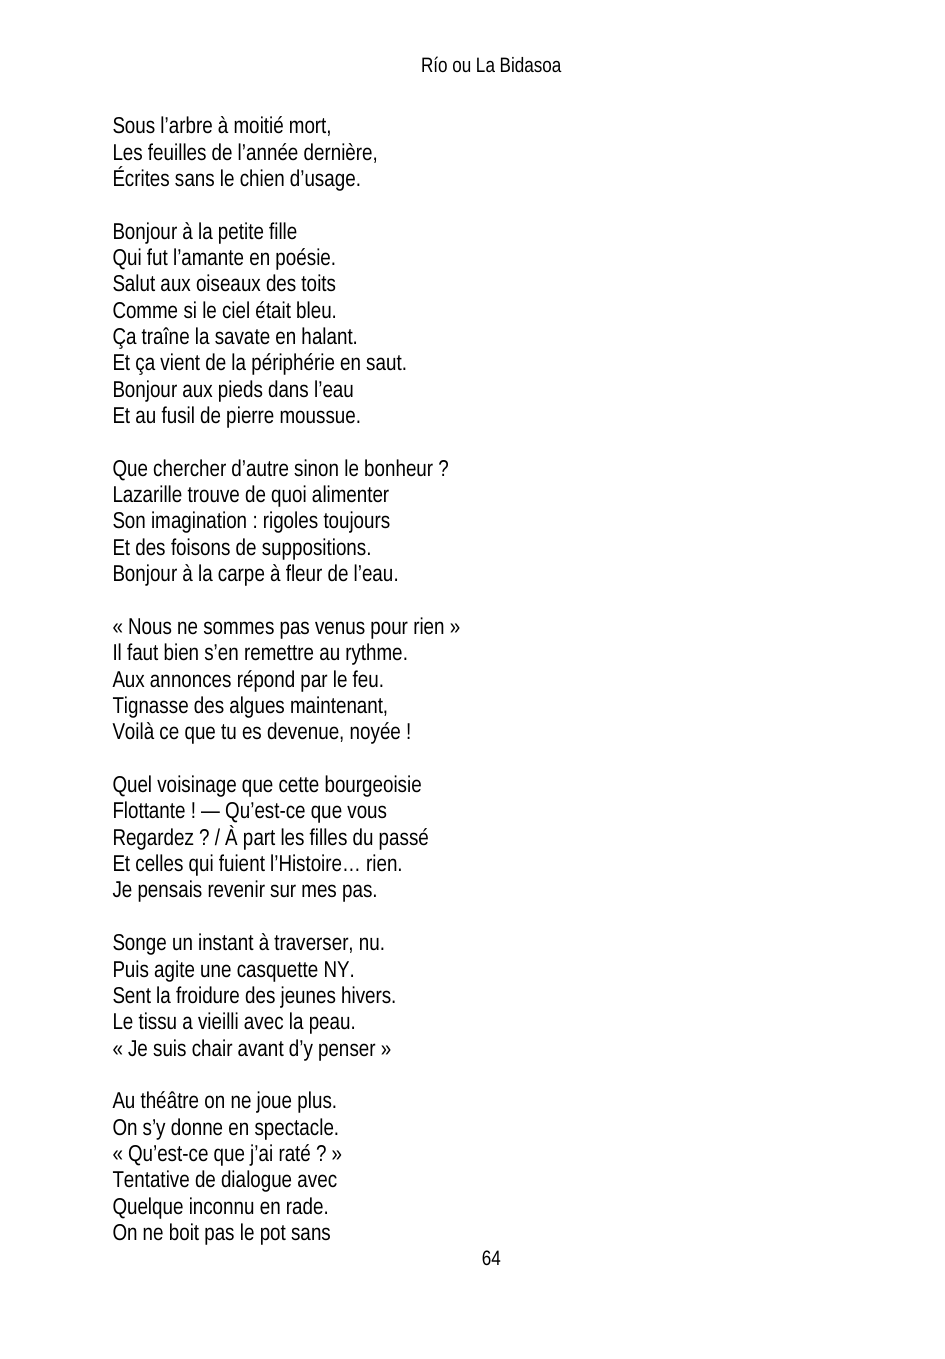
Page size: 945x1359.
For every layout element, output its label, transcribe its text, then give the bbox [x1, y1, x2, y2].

text Qui fut l’amante en poésie. [112, 244, 870, 270]
text Écrites sans le chien d’usage. [112, 165, 870, 191]
text Et des foisons de suppositions. [112, 534, 870, 560]
text « Je suis chair avant d’y penser » [112, 1034, 870, 1061]
text Quel voisinage que cette bourgeoisie [112, 771, 870, 797]
text Il faut bien s’en remettre au rythme. [112, 639, 870, 666]
text Salut aux oiseaux des toits [112, 270, 870, 297]
text Et au fusil de pierre moussue. [112, 402, 870, 428]
text Comme si le ciel était bleu. [112, 297, 870, 323]
text Bonjour à la carpe à fleur de l’eau. [112, 560, 870, 587]
text Au théâtre on ne joue plus. [112, 1087, 870, 1114]
text Lazarille trouve de quoi alimenter [112, 481, 870, 507]
text Son imagination : rigoles toujours [112, 507, 870, 534]
text Les feuilles de l’année dernière, [112, 138, 870, 165]
text Tentative de dialogue avec [112, 1166, 870, 1193]
text Aux annonces répond par le feu. [112, 666, 870, 692]
text Sent la froidure des jeunes hivers. [112, 982, 870, 1008]
text Tignasse des algues maintenant, [112, 692, 870, 718]
text Bonjour aux pieds dans l’eau [112, 376, 870, 402]
text Voilà ce que tu es devenue, noyée ! [112, 718, 870, 745]
text Et ça vient de la périphérie en saut. [112, 349, 870, 376]
text Bonjour à la petite fille [112, 218, 870, 244]
text On ne boit pas le pot sans [112, 1219, 870, 1245]
text On s’y donne en spectacle. [112, 1114, 870, 1140]
text « Nous ne sommes pas venus pour rien » [112, 613, 870, 639]
text Ça traîne la savate en halant. [112, 323, 870, 349]
text Songe un instant à traverser, nu. [112, 929, 870, 956]
text Sous l’arbre à moitié mort, [112, 112, 870, 138]
text Flottante ! — Qu’est-ce que vous [112, 797, 870, 824]
text Je pensais revenir sur mes pas. [112, 876, 870, 903]
text Quelque inconnu en rade. [112, 1193, 870, 1219]
text Puis agite une casquette NY. [112, 956, 870, 982]
text « Qu’est-ce que j’ai raté ? » [112, 1140, 870, 1166]
text Le tissu a vieilli avec la peau. [112, 1008, 870, 1034]
text Que chercher d’autre sinon le bonheur ? [112, 455, 870, 481]
text Et celles qui fuient l’Histoire… rien. [112, 850, 870, 876]
text Regardez ? / À part les filles du passé [112, 824, 870, 850]
